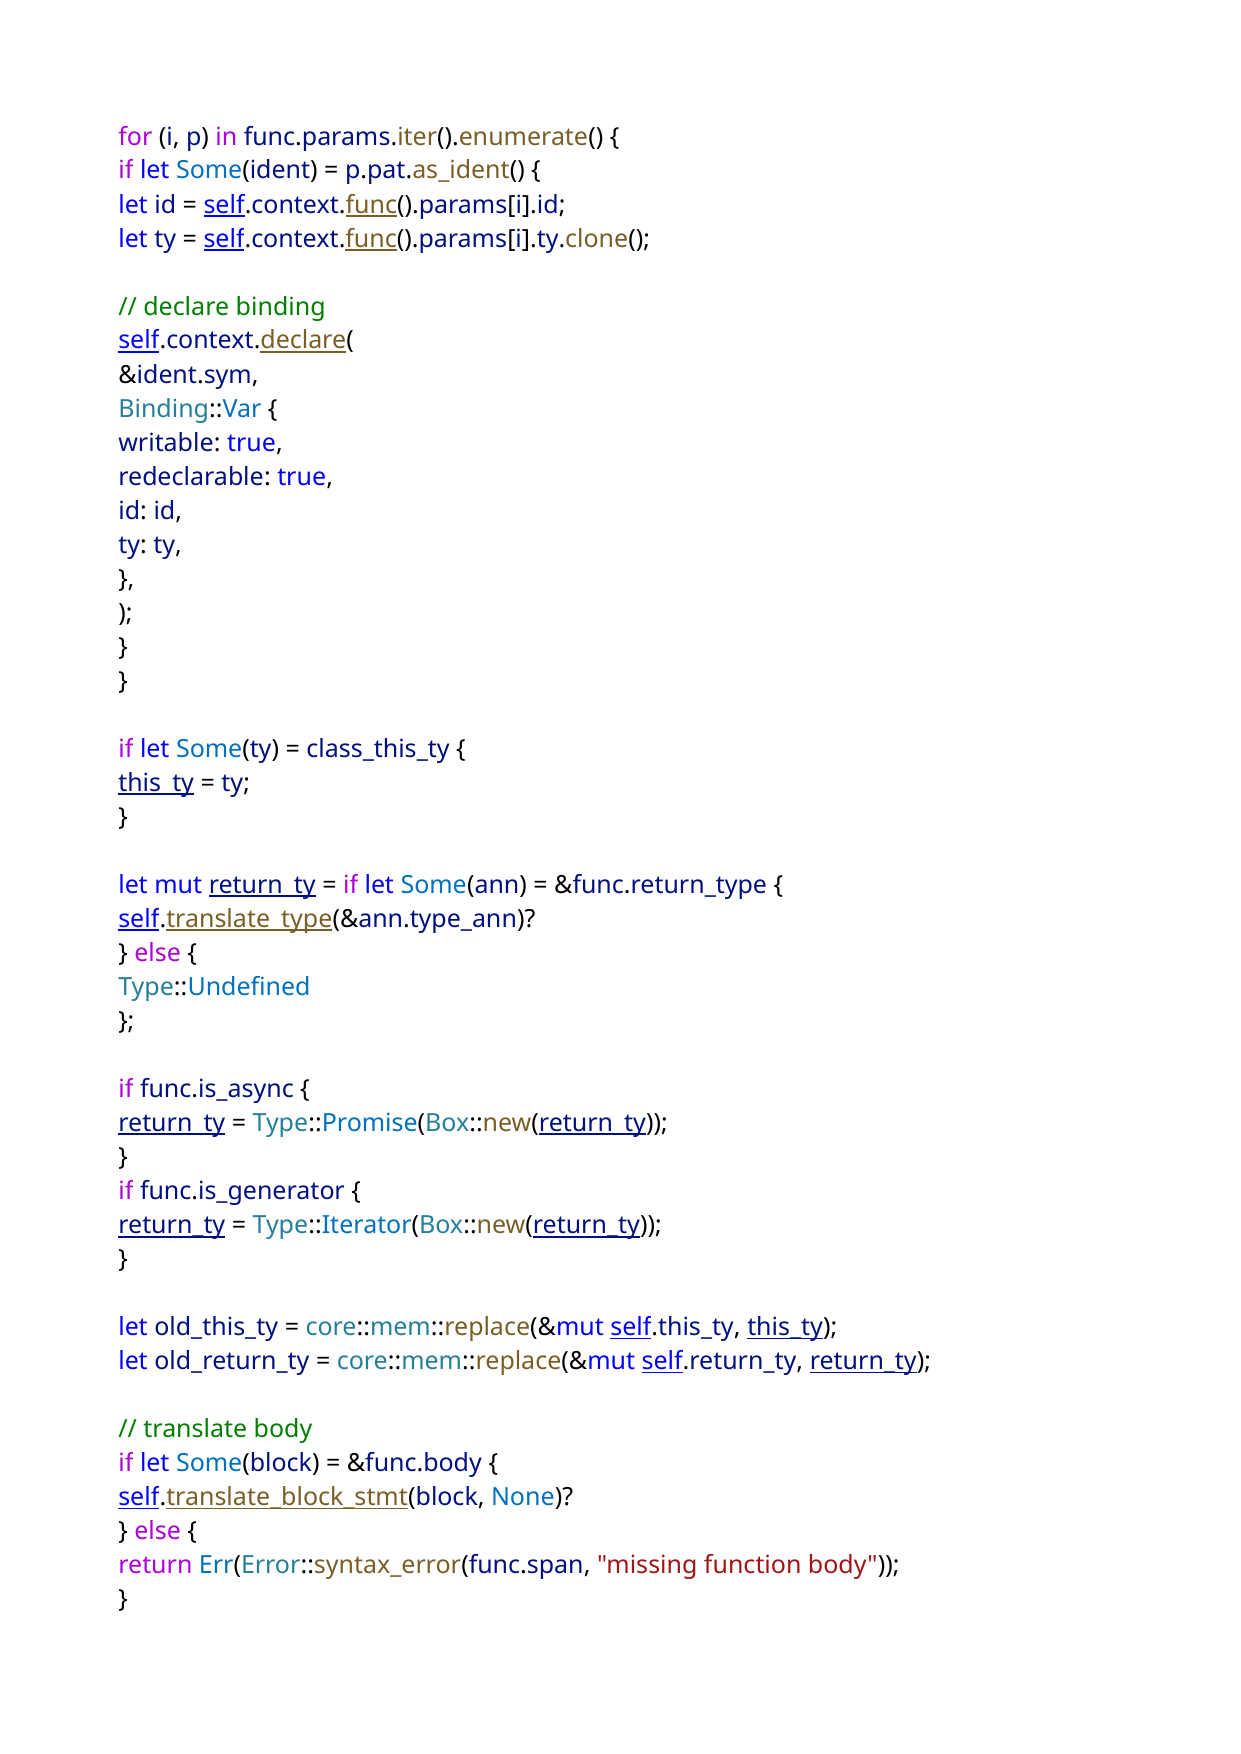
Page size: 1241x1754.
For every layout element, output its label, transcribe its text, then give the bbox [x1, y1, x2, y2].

text id: id, [118, 492, 1122, 527]
text ); [118, 595, 1122, 629]
text let old_this_ty = core::mem::replace(&mut self.this_ty, this_ty); [118, 1309, 1122, 1343]
text Type::Undefined [118, 969, 1122, 1003]
text } [118, 663, 1122, 697]
text let mut return_ty = if let Some(ann) = &func.return_type { [118, 867, 1122, 901]
text }, [118, 561, 1122, 595]
text return_ty = Type::Iterator(Box::new(return_ty)); [118, 1207, 1122, 1241]
text } [118, 1241, 1122, 1275]
text self.translate_block_stmt(block, None)? [118, 1479, 1122, 1513]
text &ident.sym, [118, 356, 1122, 390]
text for (i, p) in func.params.iter().enumerate() { [118, 118, 1122, 152]
text } else { [118, 1513, 1122, 1547]
text self.translate_type(&ann.type_ann)? [118, 901, 1122, 935]
text this_ty = ty; [118, 765, 1122, 799]
text } [118, 1581, 1122, 1615]
text let ty = self.context.func().params[i].ty.clone(); [118, 220, 1122, 254]
text ty: ty, [118, 527, 1122, 561]
text if let Some(ty) = class_this_ty { [118, 731, 1122, 765]
text writable: true, [118, 424, 1122, 458]
text redeclarable: true, [118, 458, 1122, 492]
text if let Some(ident) = p.pat.as_ident() { [118, 152, 1122, 186]
text if func.is_generator { [118, 1173, 1122, 1207]
text } [118, 1139, 1122, 1173]
text let id = self.context.func().params[i].id; [118, 186, 1122, 220]
text let old_return_ty = core::mem::replace(&mut self.return_ty, return_ty); [118, 1343, 1122, 1377]
text if let Some(block) = &func.body { [118, 1445, 1122, 1479]
text return_ty = Type::Promise(Box::new(return_ty)); [118, 1105, 1122, 1139]
text } [118, 629, 1122, 663]
text if func.is_async { [118, 1071, 1122, 1105]
text // declare binding [118, 288, 1122, 322]
text } [118, 799, 1122, 833]
text }; [118, 1003, 1122, 1037]
text // translate body [118, 1411, 1122, 1445]
text Binding::Var { [118, 390, 1122, 424]
text } else { [118, 935, 1122, 969]
text self.context.declare( [118, 322, 1122, 356]
text return Err(Error::syntax_error(func.span, "missing function body")); [118, 1547, 1122, 1581]
